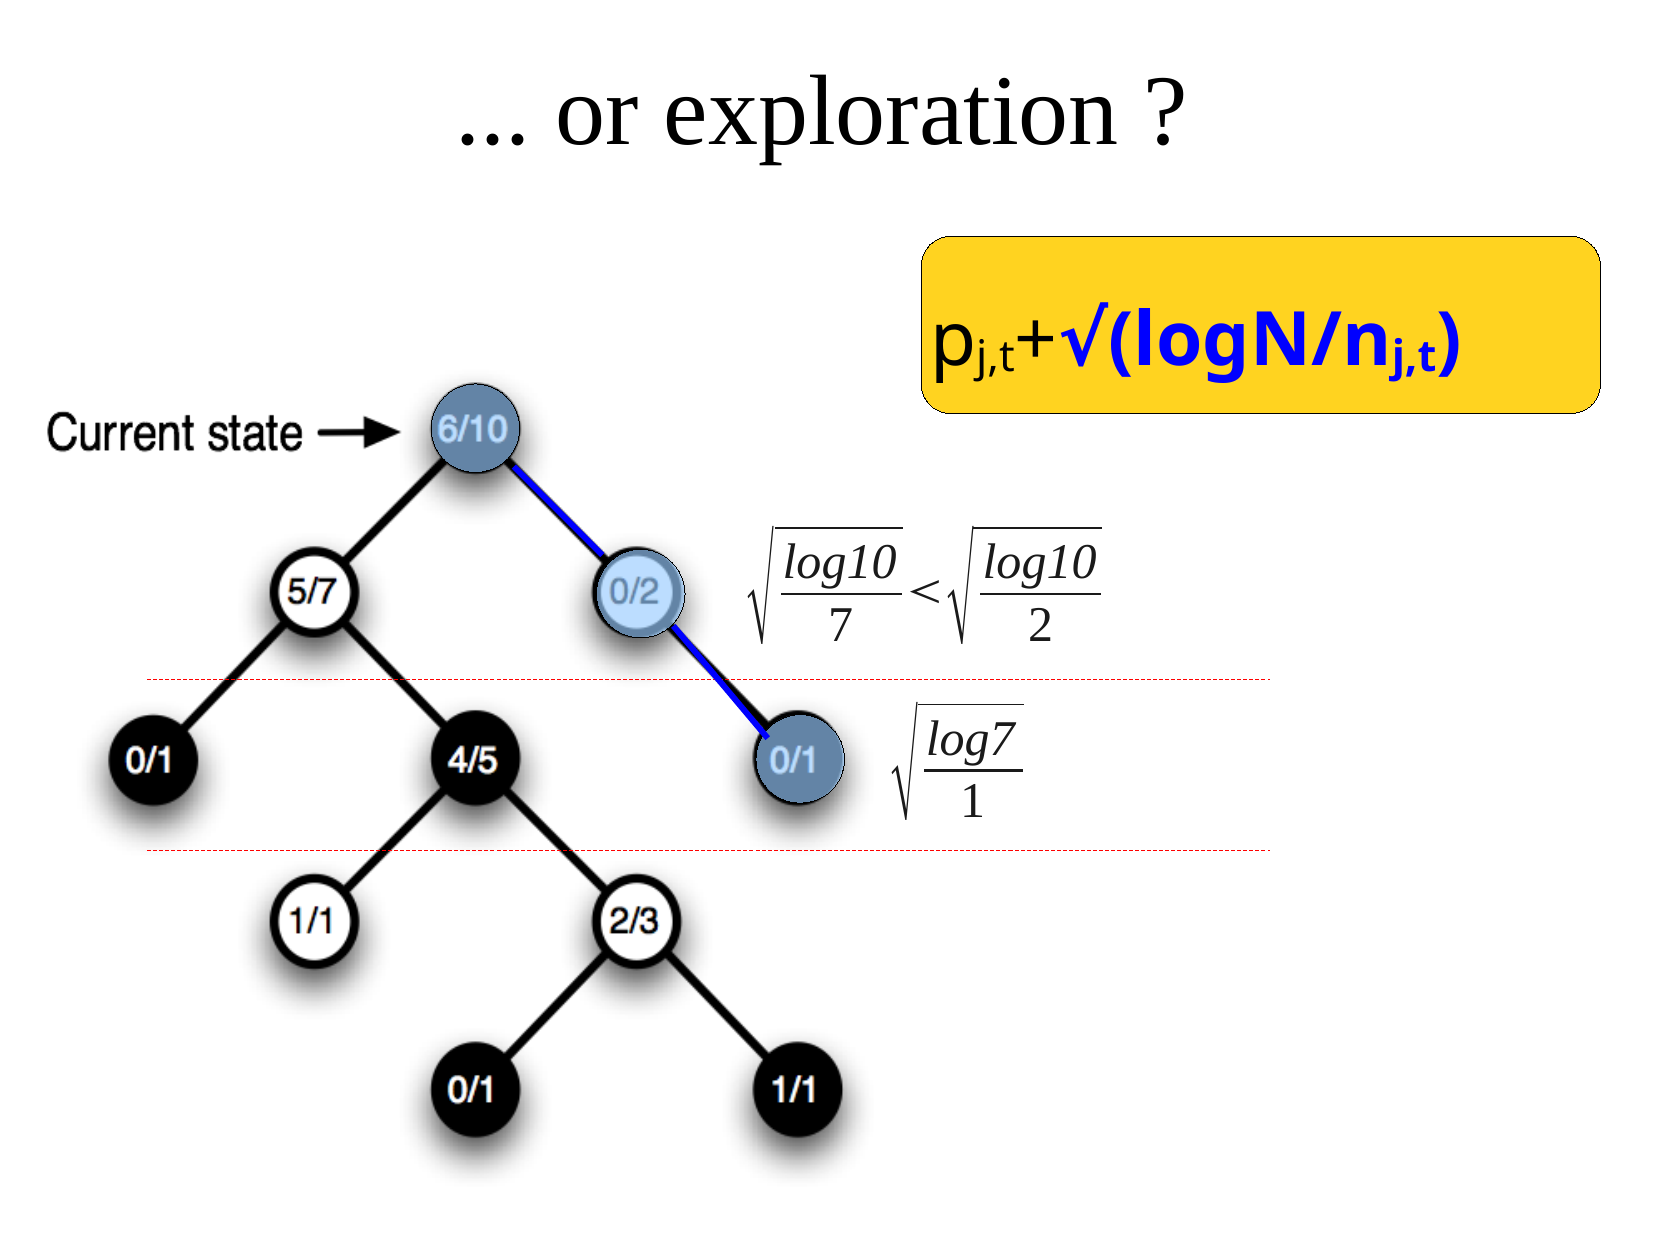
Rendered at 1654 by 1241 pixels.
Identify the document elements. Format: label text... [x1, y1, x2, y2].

text_box [596, 549, 686, 638]
text_box [755, 714, 845, 804]
text_box pj,t+√(logN/nj,t) [915, 277, 1654, 407]
text_box [921, 236, 1601, 277]
chart [883, 700, 1031, 829]
text_box [431, 383, 520, 473]
chart [740, 523, 1110, 653]
text_box [932, 407, 1590, 414]
picture [29, 354, 886, 1199]
title ... or exploration ? [29, 25, 1595, 198]
